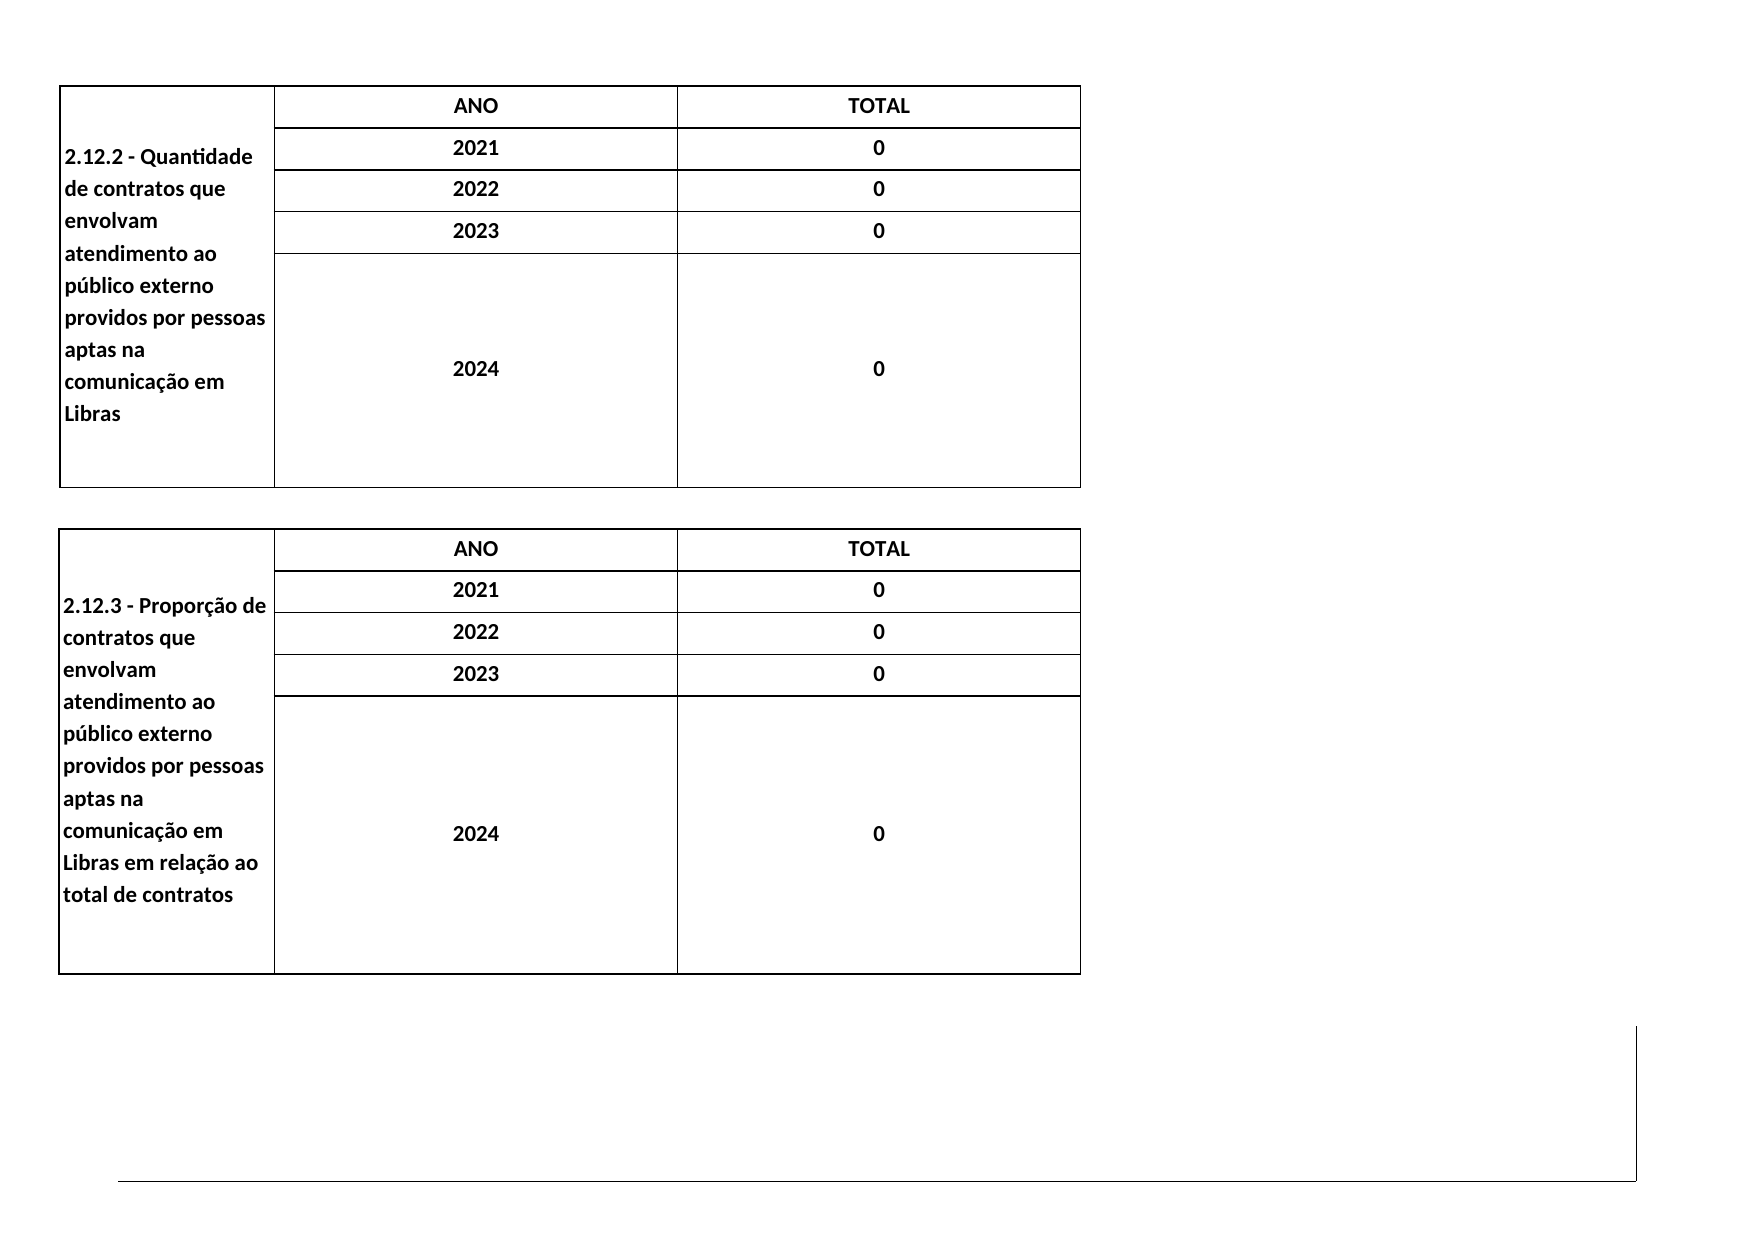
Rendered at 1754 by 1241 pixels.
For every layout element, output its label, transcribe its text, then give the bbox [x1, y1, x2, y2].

table_cell 2023 [275, 655, 677, 695]
table_header 2.12.2 - Quantidade de contratos que envolvam atendimento ao público externo providos por pessoas aptas na comunicação em Libras [61, 87, 274, 487]
table_cell 2023 [275, 212, 677, 252]
table_cell 2021 [275, 129, 677, 169]
table_cell 2024 [275, 697, 677, 973]
table_cell 0 [678, 129, 1080, 169]
table_cell 2022 [275, 171, 677, 211]
table_cell 0 [678, 697, 1080, 973]
table_header ANO [275, 87, 677, 127]
table_cell 0 [678, 171, 1080, 211]
table_cell 0 [678, 613, 1080, 653]
table_cell 2021 [275, 572, 677, 612]
table_cell 0 [678, 572, 1080, 612]
table_header ANO [275, 530, 677, 570]
table_header 2.12.3 - Proporção de contratos que envolvam atendimento ao público externo providos por pessoas aptas na comunicação em Libras em relação ao total de contratos [60, 530, 274, 973]
table_cell 0 [678, 655, 1080, 695]
table_cell 0 [678, 212, 1080, 252]
table_header TOTAL [678, 530, 1080, 570]
table_cell 0 [678, 254, 1080, 487]
table_cell 2024 [275, 254, 677, 487]
table_header TOTAL [678, 87, 1080, 127]
table_cell 2022 [275, 613, 677, 653]
